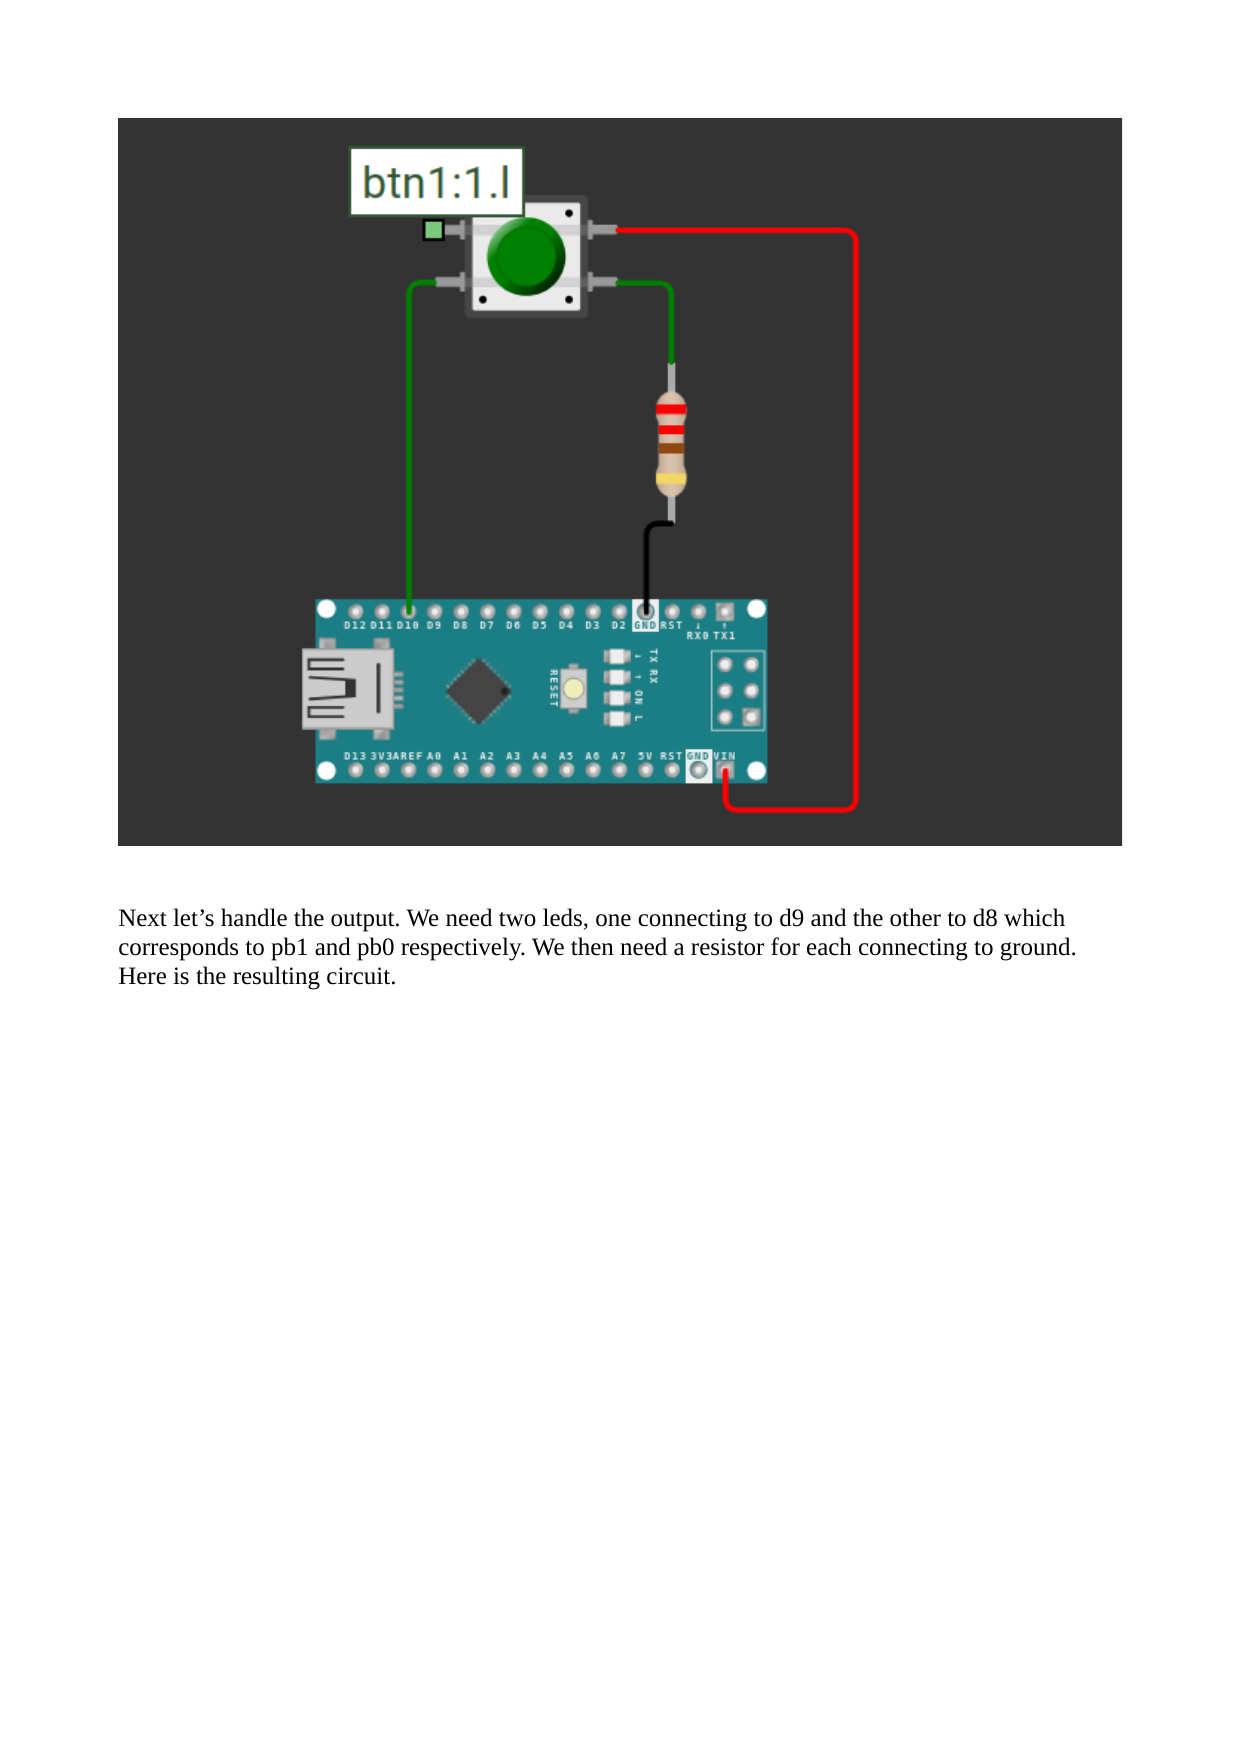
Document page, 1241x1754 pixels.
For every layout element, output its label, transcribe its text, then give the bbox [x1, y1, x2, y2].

text Next let’s handle the output. We need two leds, one connecting to d9 and the other to d8 which corresponds to pb1 and pb0 respectively. We then need a resistor for each connecting to ground. Here is the resulting circuit. [118, 903, 1122, 989]
picture [118, 118, 1123, 846]
